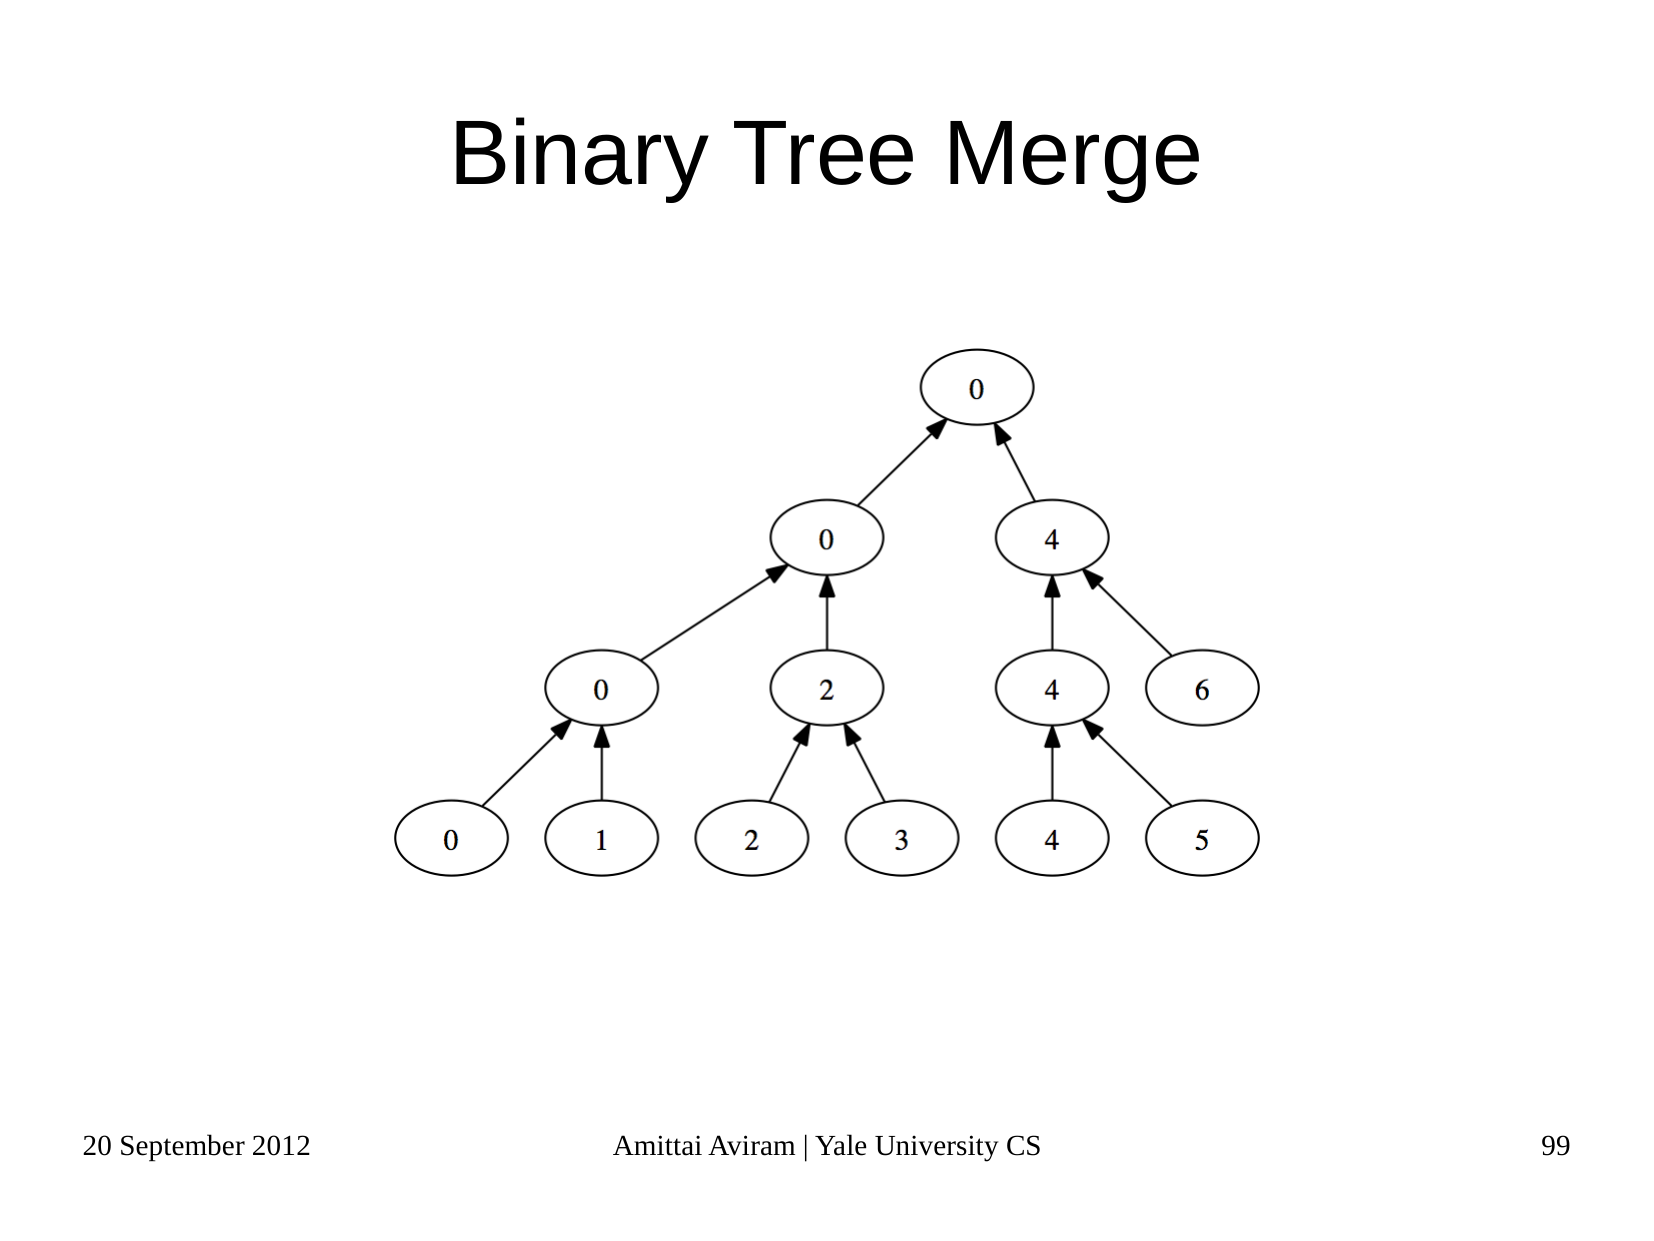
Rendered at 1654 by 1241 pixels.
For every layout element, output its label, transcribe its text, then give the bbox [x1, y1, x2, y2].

title Binary Tree Merge [82, 49, 1571, 257]
picture [387, 344, 1267, 886]
